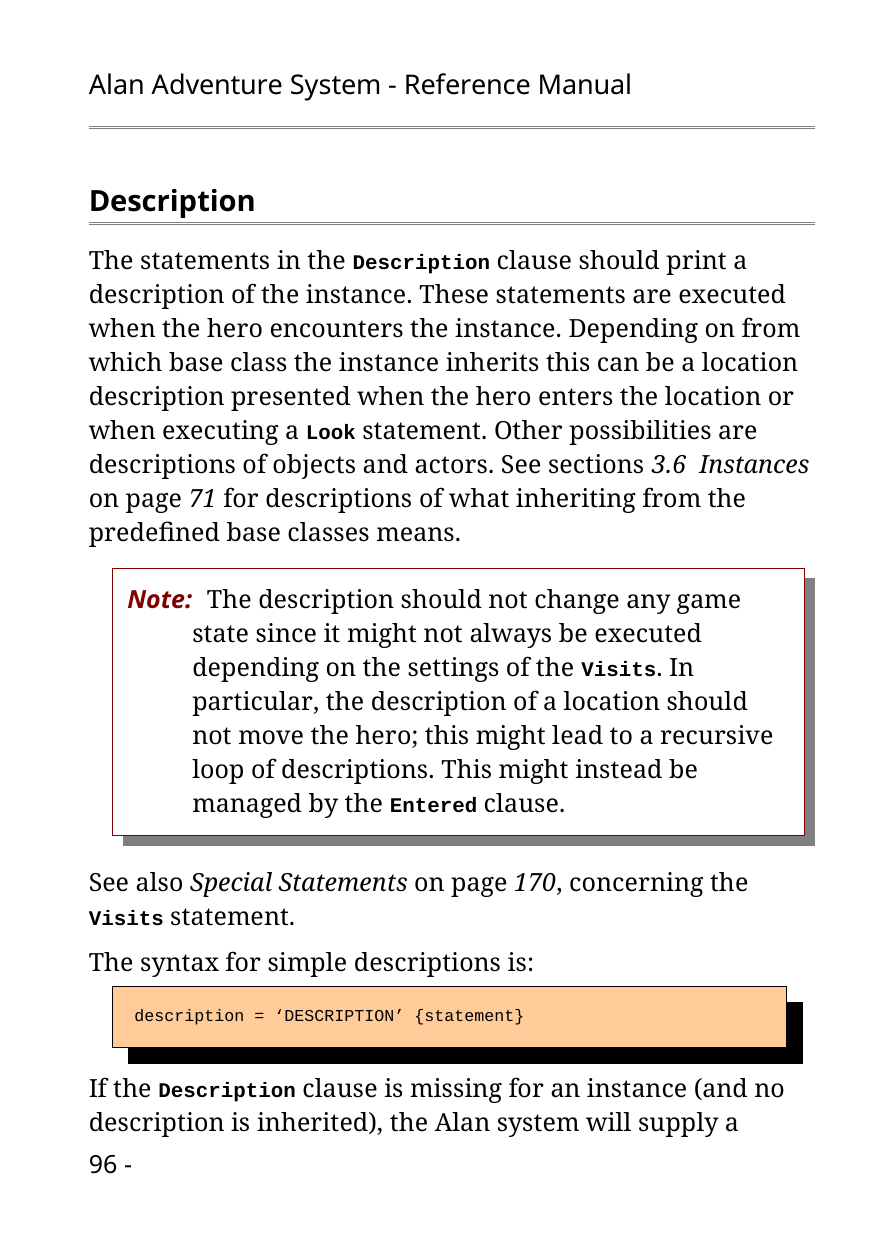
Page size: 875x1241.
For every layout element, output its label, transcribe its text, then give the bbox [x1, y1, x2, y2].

text The statements in the Description clause should print a description of the instance. These statements are executed when the hero encounters the instance. Depending on from which base class the instance inherits this can be a location description presented when the hero enters the location or when executing a Look statement. Other possibilities are descriptions of objects and actors. See sections 3.6 Instances on page 56 for descriptions of what inheriting from the predefined base classes means. [88, 243, 815, 549]
list The description should not change any game state since it might not always be executed depending on the settings of the Visits. In particular, the description of a location should not move the hero; this might lead to a recursive loop of descriptions. This might instead be managed by the Entered clause. [113, 569, 804, 835]
text The syntax for simple descriptions is: [88, 945, 815, 979]
subtitle Description [88, 180, 815, 224]
text If the Description clause is missing for an instance (and no description is inherited), the Alan system will supply a [88, 1071, 815, 1138]
text description = ‘DESCRIPTION’ {statement} [113, 987, 786, 1047]
text See also Special Statements on page 134, concerning the Visits statement. [88, 864, 815, 932]
